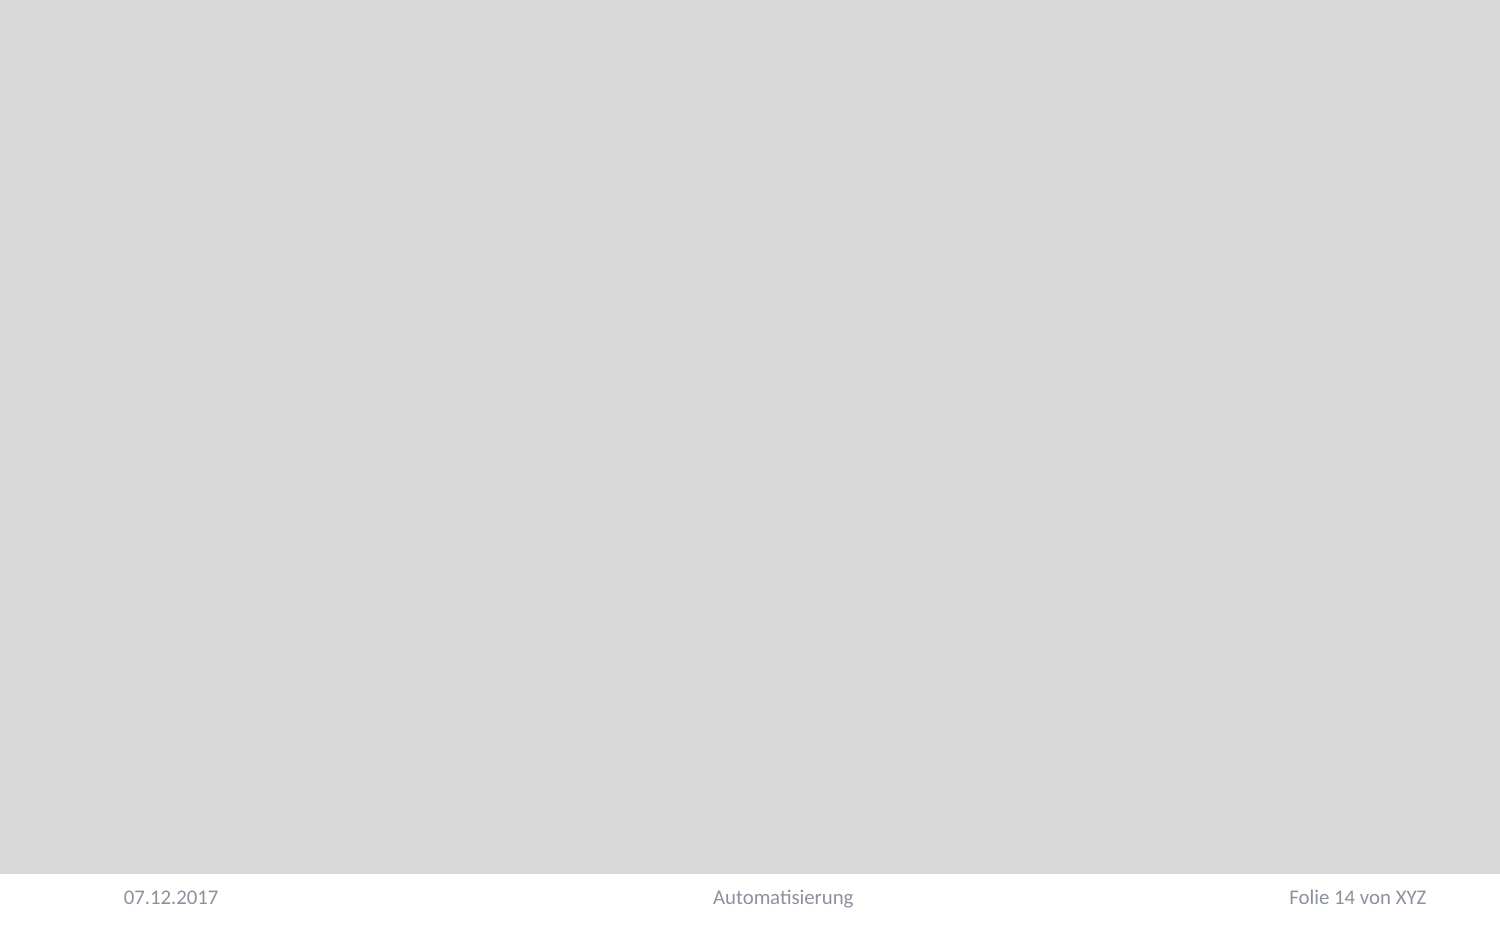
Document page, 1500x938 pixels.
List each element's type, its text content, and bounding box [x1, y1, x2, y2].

slide_number 07.12.2017 [123, 874, 436, 909]
text_box [0, 0, 1500, 874]
footer Automatisierung [464, 874, 1102, 909]
slide_number Folie <number> von XYZ [1113, 874, 1427, 909]
